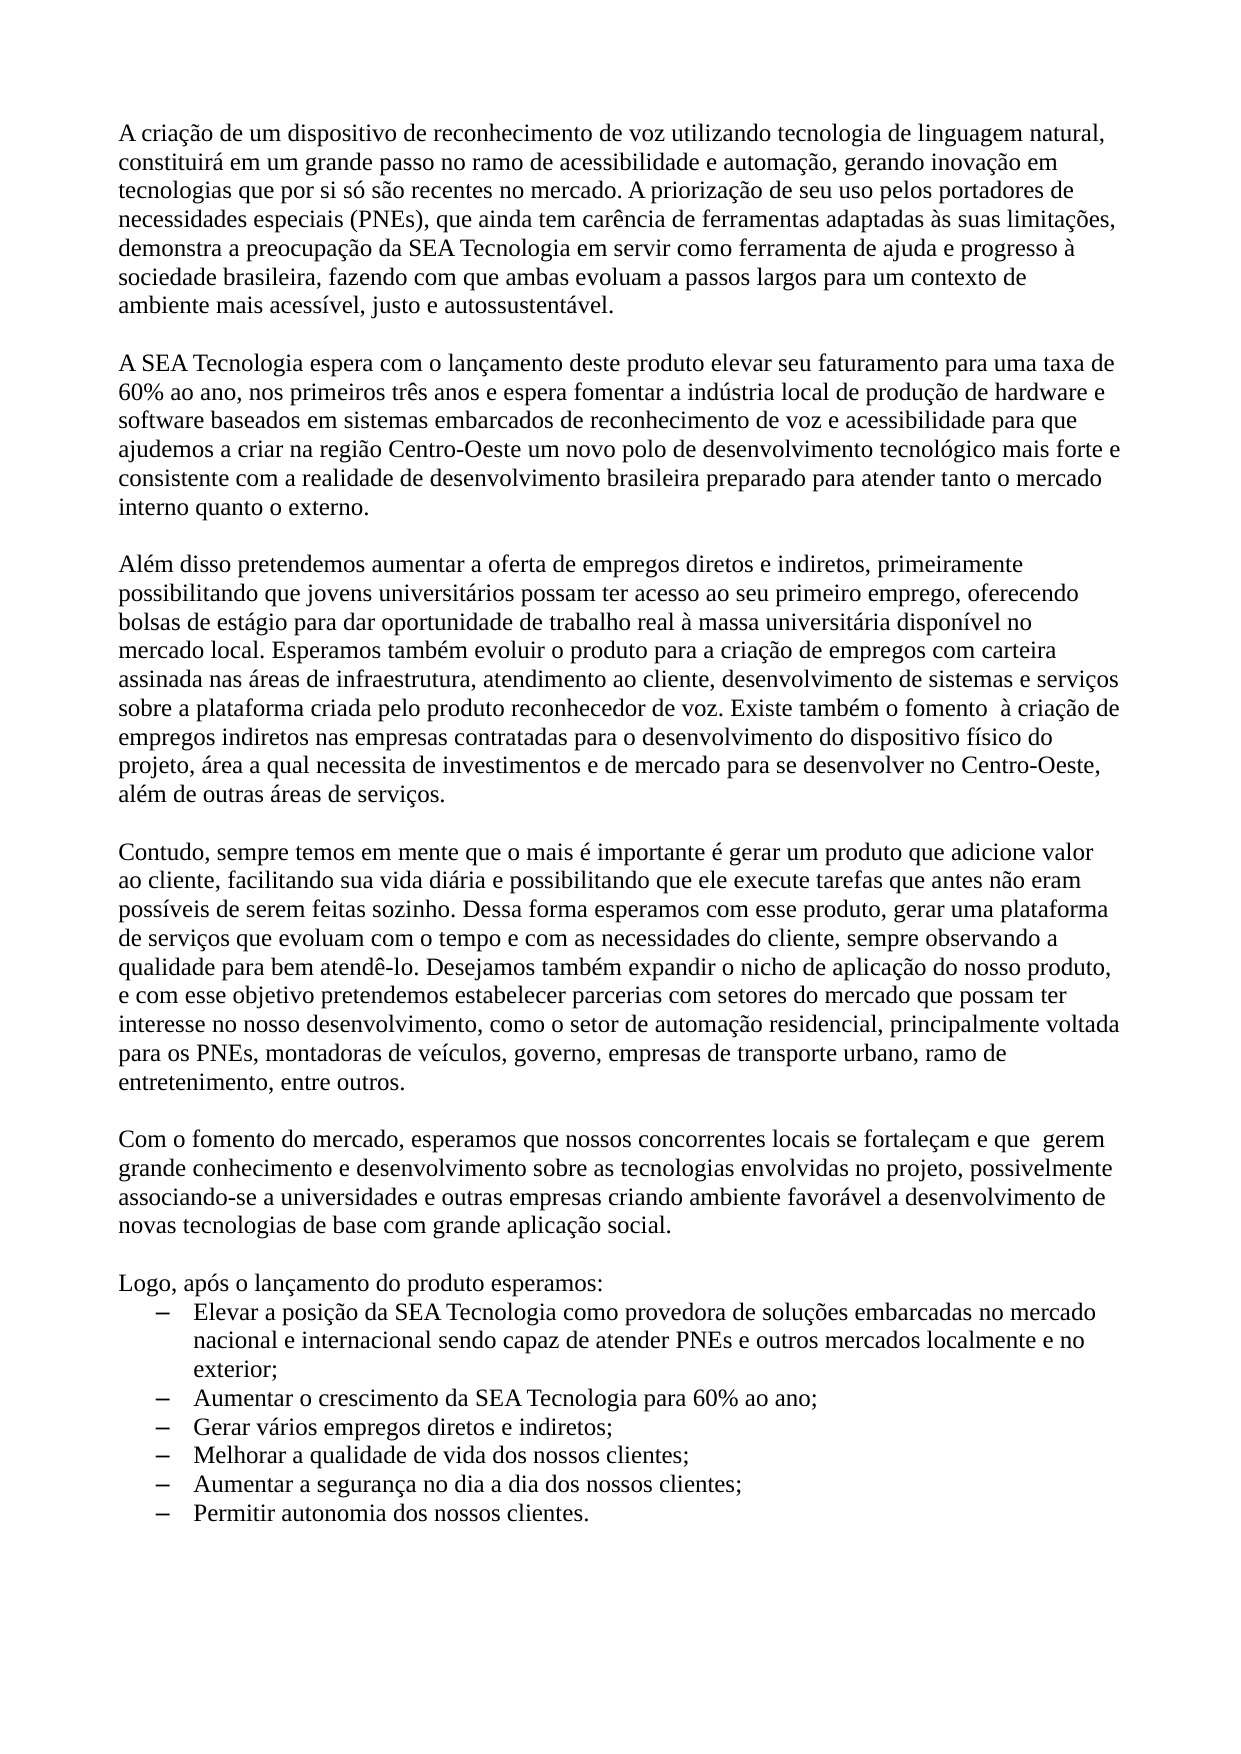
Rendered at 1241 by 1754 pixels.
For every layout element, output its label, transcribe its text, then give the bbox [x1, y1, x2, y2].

list Melhorar a qualidade de vida dos nossos clientes; [156, 1441, 1122, 1469]
list Permitir autonomia dos nossos clientes. [156, 1498, 1122, 1527]
text Além disso pretendemos aumentar a oferta de empregos diretos e indiretos, primeiramente possibilitando que jovens universitários possam ter acesso ao seu primeiro emprego, oferecendo bolsas de estágio para dar oportunidade de trabalho real à massa universitária disponível no mercado local. Esperamos também evoluir o produto para a criação de empregos com carteira assinada nas áreas de infraestrutura, atendimento ao cliente, desenvolvimento de sistemas e serviços sobre a plataforma criada pelo produto reconhecedor de voz. Existe também o fomento à criação de empregos indiretos nas empresas contratadas para o desenvolvimento do dispositivo físico do projeto, área a qual necessita de investimentos e de mercado para se desenvolver no Centro-Oeste, além de outras áreas de serviços. [118, 549, 1122, 808]
text A criação de um dispositivo de reconhecimento de voz utilizando tecnologia de linguagem natural, constituirá em um grande passo no ramo de acessibilidade e automação, gerando inovação em tecnologias que por si só são recentes no mercado. A priorização de seu uso pelos portadores de necessidades especiais (PNEs), que ainda tem carência de ferramentas adaptadas às suas limitações, demonstra a preocupação da SEA Tecnologia em servir como ferramenta de ajuda e progresso à sociedade brasileira, fazendo com que ambas evoluam a passos largos para um contexto de ambiente mais acessível, justo e autossustentável. [118, 118, 1122, 319]
text Logo, após o lançamento do produto esperamos: [118, 1268, 1122, 1297]
text A SEA Tecnologia espera com o lançamento deste produto elevar seu faturamento para uma taxa de 60% ao ano, nos primeiros três anos e espera fomentar a indústria local de produção de hardware e software baseados em sistemas embarcados de reconhecimento de voz e acessibilidade para que ajudemos a criar na região Centro-Oeste um novo polo de desenvolvimento tecnológico mais forte e consistente com a realidade de desenvolvimento brasileira preparado para atender tanto o mercado interno quanto o externo. [118, 348, 1122, 521]
list Aumentar a segurança no dia a dia dos nossos clientes; [156, 1469, 1122, 1498]
list Aumentar o crescimento da SEA Tecnologia para 60% ao ano; [156, 1383, 1122, 1412]
text Contudo, sempre temos em mente que o mais é importante é gerar um produto que adicione valor ao cliente, facilitando sua vida diária e possibilitando que ele execute tarefas que antes não eram possíveis de serem feitas sozinho. Dessa forma esperamos com esse produto, gerar uma plataforma de serviços que evoluam com o tempo e com as necessidades do cliente, sempre observando a qualidade para bem atendê-lo. Desejamos também expandir o nicho de aplicação do nosso produto, e com esse objetivo pretendemos estabelecer parcerias com setores do mercado que possam ter interesse no nosso desenvolvimento, como o setor de automação residencial, principalmente voltada para os PNEs, montadoras de veículos, governo, empresas de transporte urbano, ramo de entretenimento, entre outros. [118, 837, 1122, 1096]
list Elevar a posição da SEA Tecnologia como provedora de soluções embarcadas no mercado nacional e internacional sendo capaz de atender PNEs e outros mercados localmente e no exterior; [156, 1297, 1122, 1383]
list Gerar vários empregos diretos e indiretos; [156, 1412, 1122, 1441]
text Com o fomento do mercado, esperamos que nossos concorrentes locais se fortaleçam e que gerem grande conhecimento e desenvolvimento sobre as tecnologias envolvidas no projeto, possivelmente associando-se a universidades e outras empresas criando ambiente favorável a desenvolvimento de novas tecnologias de base com grande aplicação social. [118, 1124, 1122, 1239]
